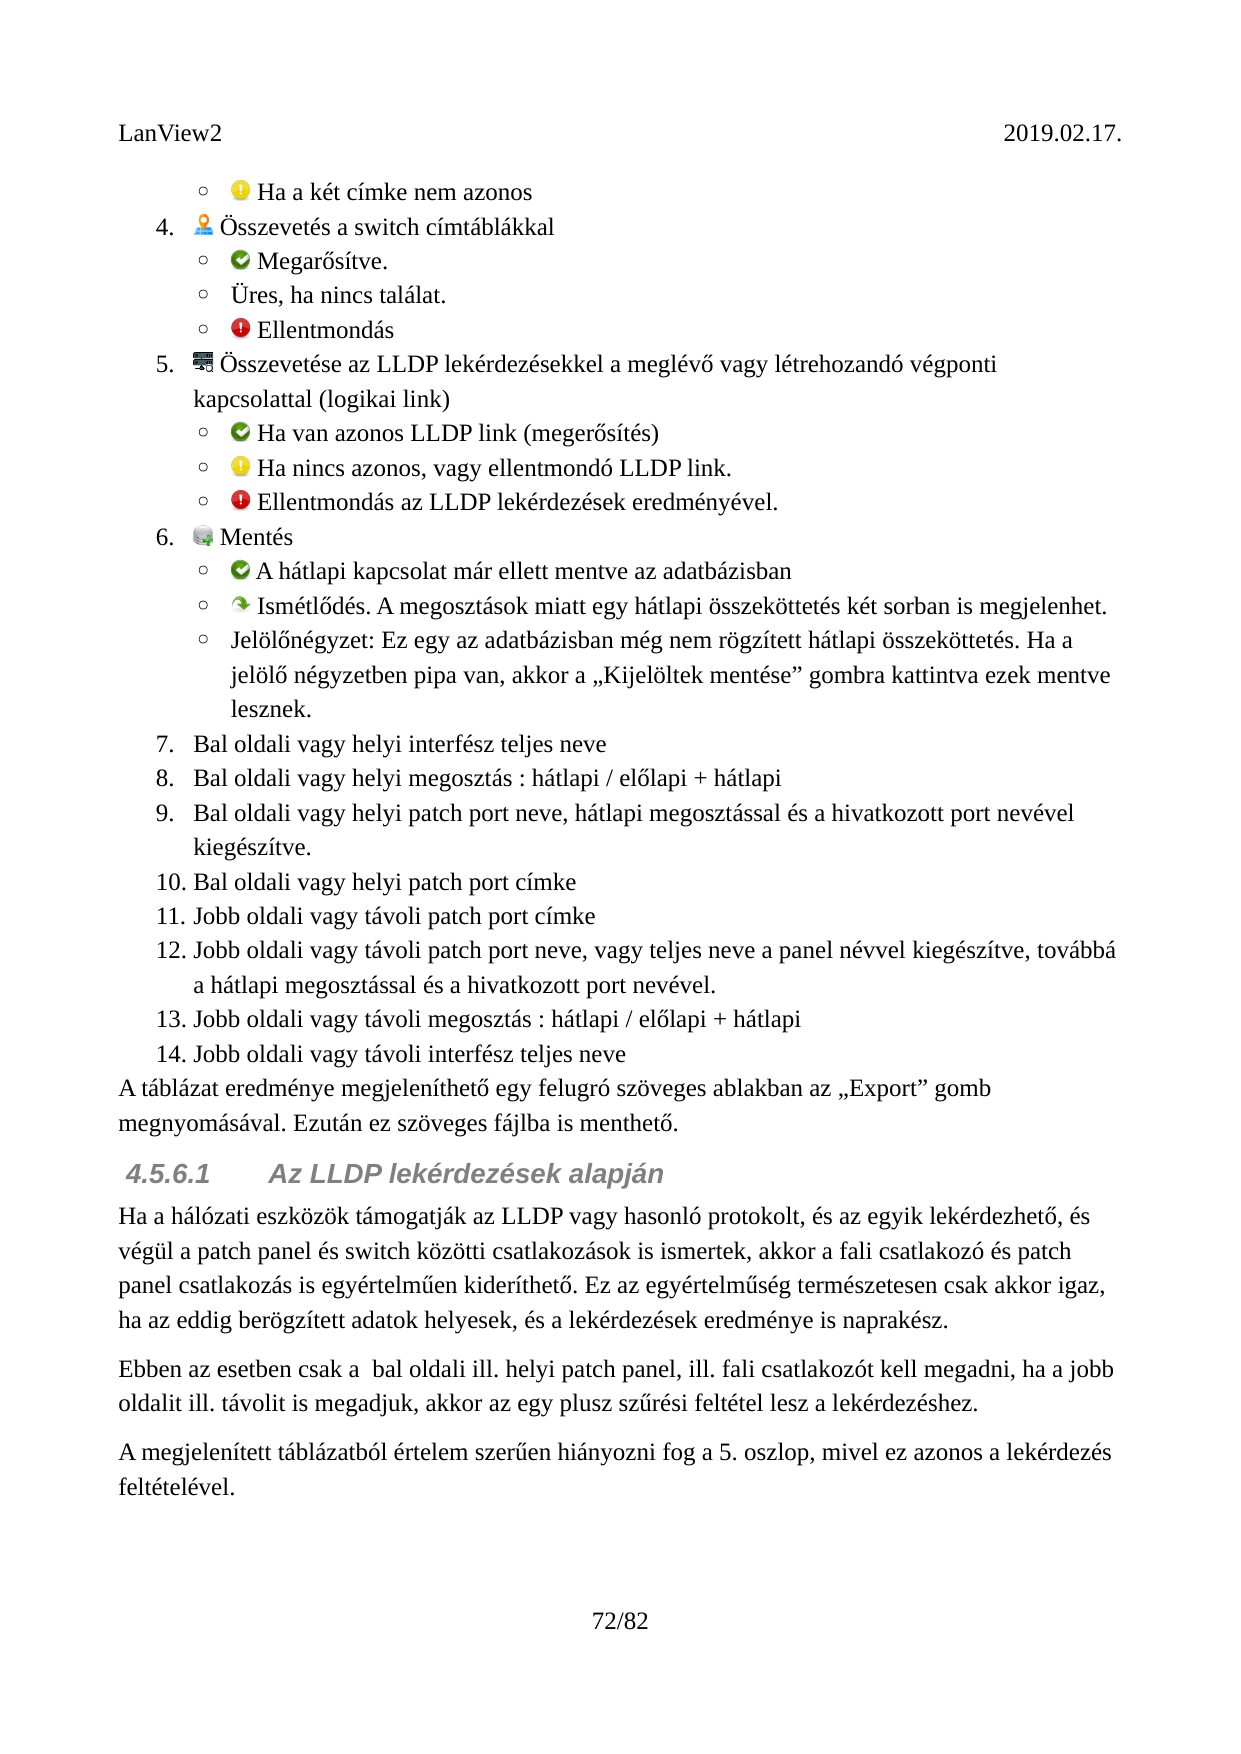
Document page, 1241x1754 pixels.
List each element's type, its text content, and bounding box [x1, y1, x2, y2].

text Ha a hálózati eszközök támogatják az LLDP vagy hasonló protokolt, és az egyik lekérdezhető, és végül a patch panel és switch közötti csatlakozások is ismertek, akkor a fali csatlakozó és patch panel csatlakozás is egyértelműen kideríthető. Ez az egyértelműség természetesen csak akkor igaz, ha az eddig berögzített adatok helyesek, és a lekérdezések eredménye is naprakész. [118, 1201, 1122, 1334]
list Megarősítve. [193, 246, 1122, 275]
picture [230, 180, 251, 201]
list Összevetése az LLDP lekérdezésekkel a meglévő vagy létrehozandó végponti kapcsolattal (logikai link) [156, 349, 1122, 413]
list Mentés [156, 522, 1122, 551]
list Ha a két címke nem azonos [193, 177, 1122, 206]
picture [193, 525, 214, 546]
picture [230, 456, 251, 477]
list Ellentmondás [193, 315, 1122, 344]
subtitle Az LLDP lekérdezések alapján [118, 1157, 1122, 1189]
list Bal oldali vagy helyi interfész teljes neve [156, 729, 1122, 757]
list Bal oldali vagy helyi patch port címke [156, 867, 1122, 895]
list Bal oldali vagy helyi patch port neve, hátlapi megosztással és a hivatkozott port nevével kiegészítve. [156, 798, 1122, 861]
list Bal oldali vagy helyi megosztás : hátlapi / előlapi + hátlapi [156, 763, 1122, 792]
list Jobb oldali vagy távoli interfész teljes neve [156, 1039, 1122, 1068]
text Ebben az esetben csak a bal oldali ill. helyi patch panel, ill. fali csatlakozót kell megadni, ha a jobb oldalit ill. távolit is megadjuk, akkor az egy plusz szűrési feltétel lesz a lekérdezéshez. [118, 1354, 1122, 1417]
list Jobb oldali vagy távoli patch port neve, vagy teljes neve a panel névvel kiegészítve, továbbá a hátlapi megosztással és a hivatkozott port nevével. [156, 936, 1122, 999]
list Jobb oldali vagy távoli patch port címke [156, 901, 1122, 930]
list Ha van azonos LLDP link (megerősítés) [193, 418, 1122, 447]
text A táblázat eredménye megjeleníthető egy felugró szöveges ablakban az „Export” gomb megnyomásával. Ezután ez szöveges fájlba is menthető. [118, 1073, 1122, 1137]
picture [230, 594, 251, 615]
picture [230, 490, 251, 511]
picture [193, 352, 214, 373]
list Ha nincs azonos, vagy ellentmondó LLDP link. [193, 453, 1122, 482]
picture [230, 318, 251, 339]
list Ismétlődés. A megosztások miatt egy hátlapi összeköttetés két sorban is megjelenhet. [193, 591, 1122, 619]
list Jelölőnégyzet: Ez egy az adatbázisban még nem rögzített hátlapi összeköttetés. Ha a jelölő négyzetben pipa van, akkor a „Kijelöltek mentése” gombra kattintva ezek mentve lesznek. [193, 625, 1122, 723]
list A hátlapi kapcsolat már ellett mentve az adatbázisban [193, 556, 1122, 585]
list Üres, ha nincs találat. [193, 281, 1122, 309]
picture [230, 421, 251, 442]
list Jobb oldali vagy távoli megosztás : hátlapi / előlapi + hátlapi [156, 1004, 1122, 1033]
picture [193, 214, 214, 235]
list Összevetés a switch címtáblákkal [156, 212, 1122, 240]
list Ellentmondás az LLDP lekérdezések eredményével. [193, 487, 1122, 516]
picture [230, 249, 251, 270]
text A megjelenített táblázatból értelem szerűen hiányozni fog a 5. oszlop, mivel ez azonos a lekérdezés feltételével. [118, 1437, 1122, 1501]
picture [230, 559, 251, 580]
